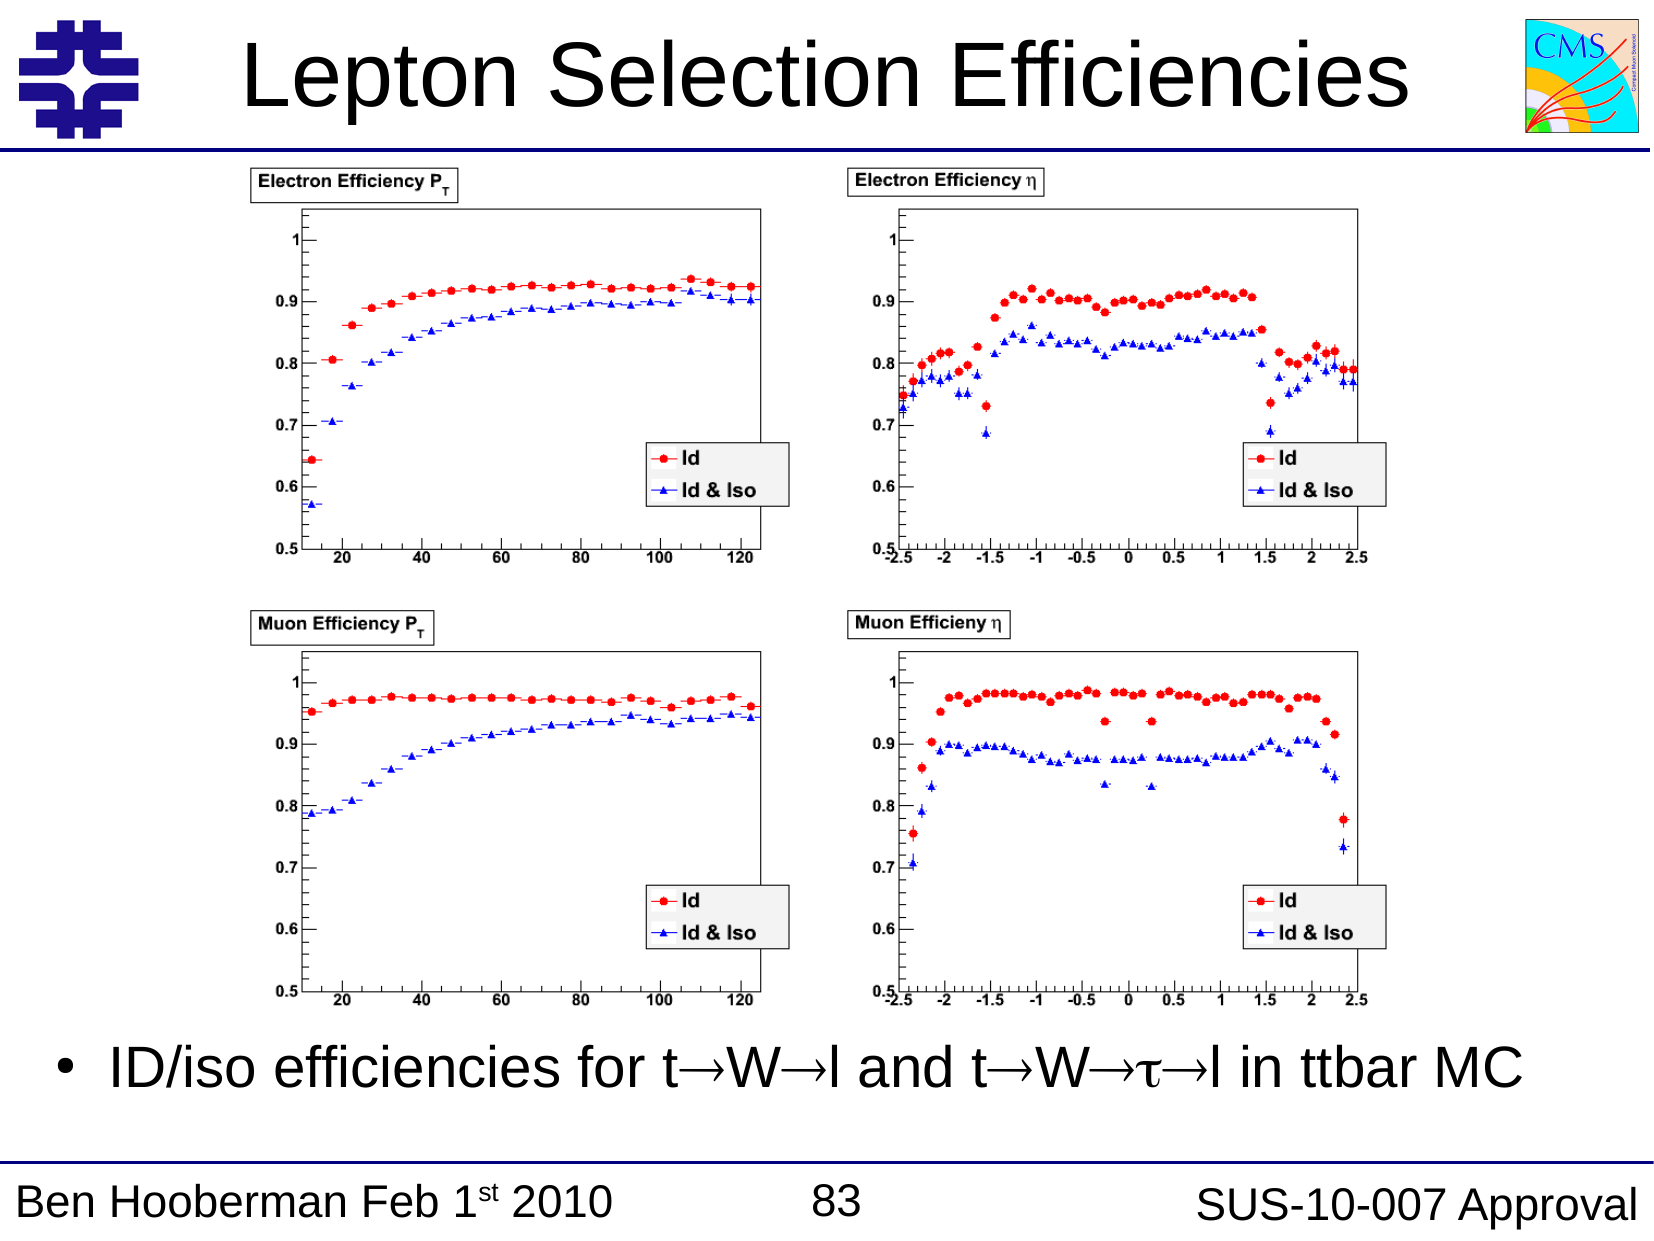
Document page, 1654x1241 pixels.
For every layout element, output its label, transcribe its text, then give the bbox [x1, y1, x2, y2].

picture [234, 158, 1428, 1043]
title Lepton Selection Efficiencies [0, 0, 1654, 151]
list ID/iso efficiencies for tWl and tWtl in ttbar MC [37, 1034, 1613, 1133]
